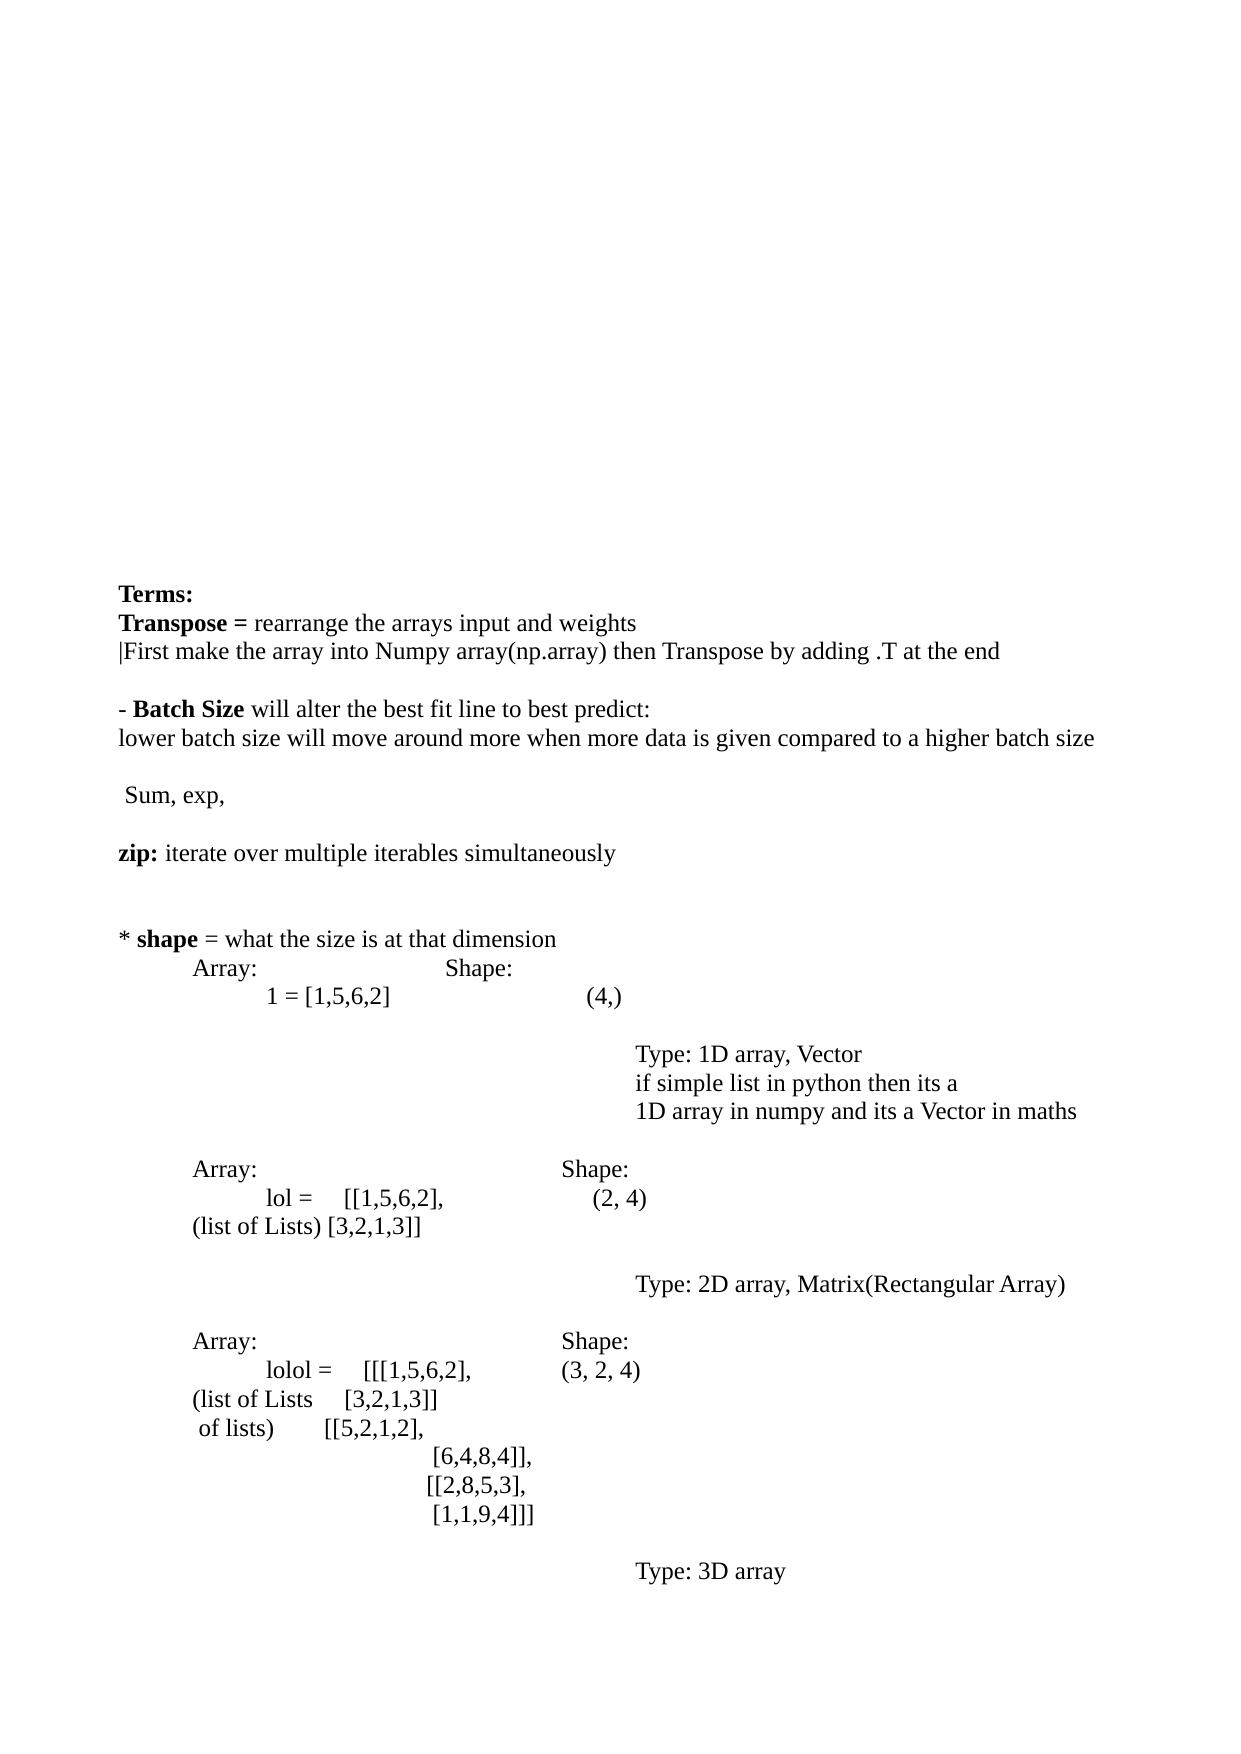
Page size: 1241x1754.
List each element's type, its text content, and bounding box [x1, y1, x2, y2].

text Type: 2D array, Matrix(Rectangular Array) [118, 1269, 1122, 1298]
text Type: 3D array [118, 1556, 1122, 1585]
text zip: iterate over multiple iterables simultaneously [118, 838, 1122, 866]
text |First make the array into Numpy array(np.array) then Transpose by adding .T at the end [118, 636, 1122, 665]
text Array: Shape: [118, 953, 1122, 981]
text Transpose = rearrange the arrays input and weights [118, 608, 1122, 636]
text - Batch Size will alter the best fit line to best predict: [118, 694, 1122, 723]
text [[2,8,5,3], [118, 1470, 1122, 1499]
text [1,1,9,4]]] [118, 1499, 1122, 1528]
text if simple list in python then its a [118, 1068, 1122, 1096]
text 1 = [1,5,6,2] (4,) [118, 981, 1122, 1010]
text lolol = [[[1,5,6,2], (3, 2, 4) [118, 1355, 1122, 1384]
text [6,4,8,4]], [118, 1441, 1122, 1470]
text Terms: [118, 579, 1122, 608]
text Array: Shape: [118, 1326, 1122, 1355]
text Array: Shape: [118, 1154, 1122, 1183]
text Type: 1D array, Vector [118, 1039, 1122, 1068]
text (list of Lists) [3,2,1,3]] [118, 1211, 1122, 1240]
text 1D array in numpy and its a Vector in maths [118, 1096, 1122, 1125]
text lower batch size will move around more when more data is given compared to a higher batch size [118, 723, 1122, 751]
text of lists) [[5,2,1,2], [118, 1413, 1122, 1441]
text lol = [[1,5,6,2], (2, 4) [118, 1183, 1122, 1211]
text Sum, exp, [118, 780, 1122, 809]
text (list of Lists [3,2,1,3]] [118, 1384, 1122, 1413]
text * shape = what the size is at that dimension [118, 924, 1122, 953]
